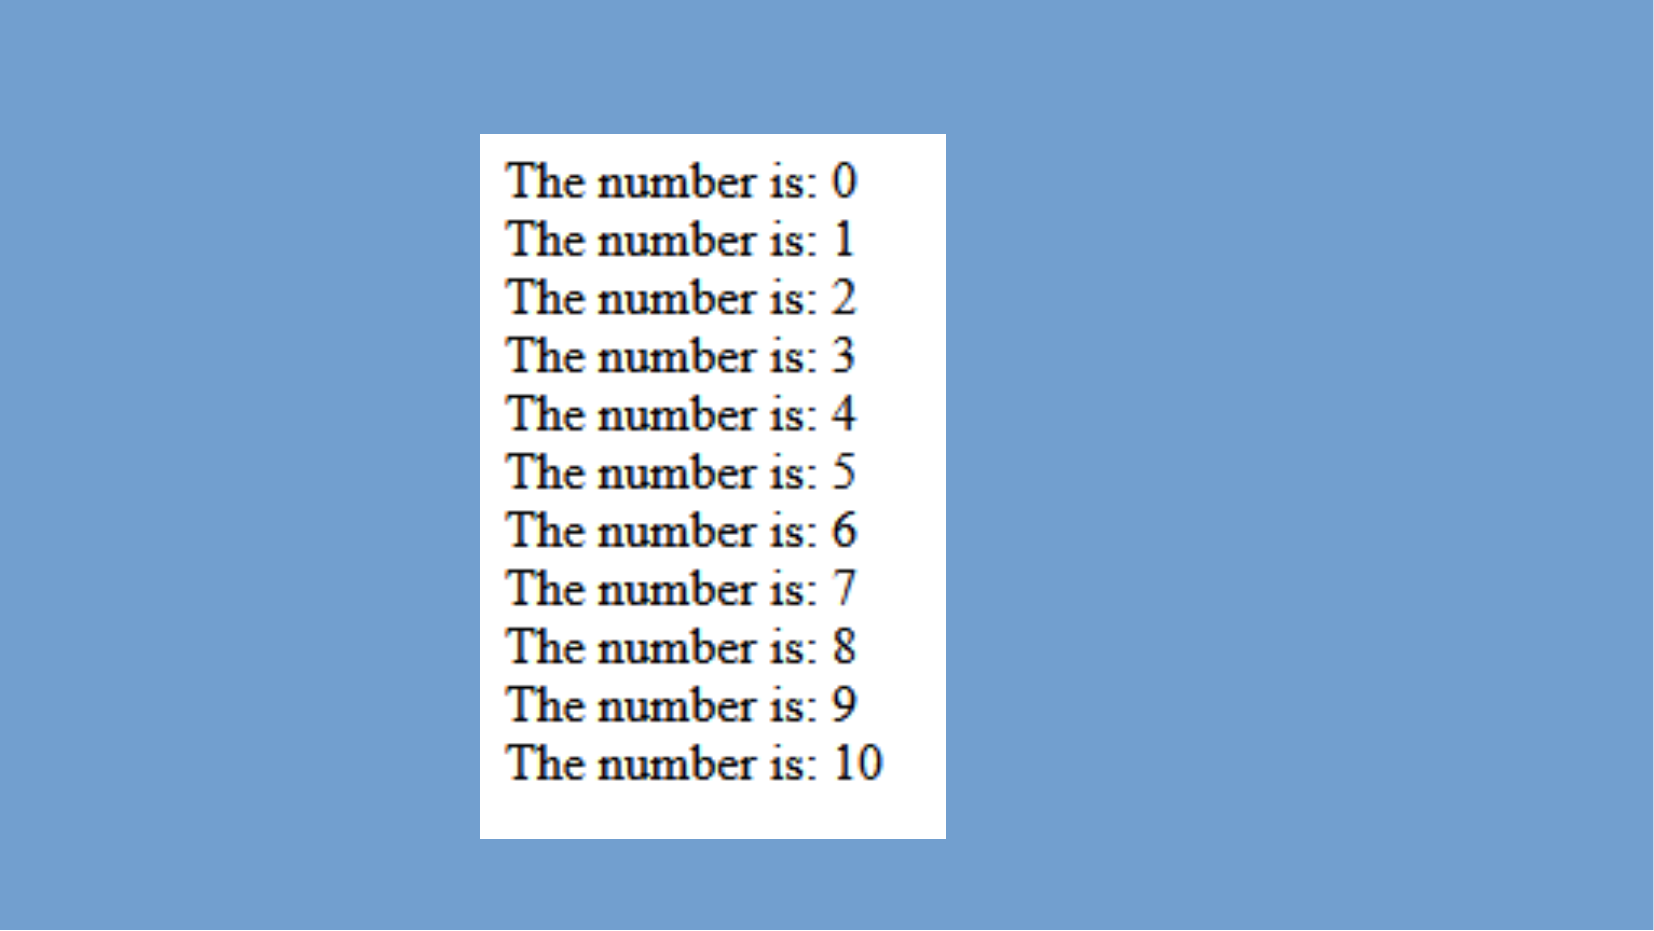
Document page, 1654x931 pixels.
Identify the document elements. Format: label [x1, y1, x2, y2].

picture [480, 134, 946, 839]
